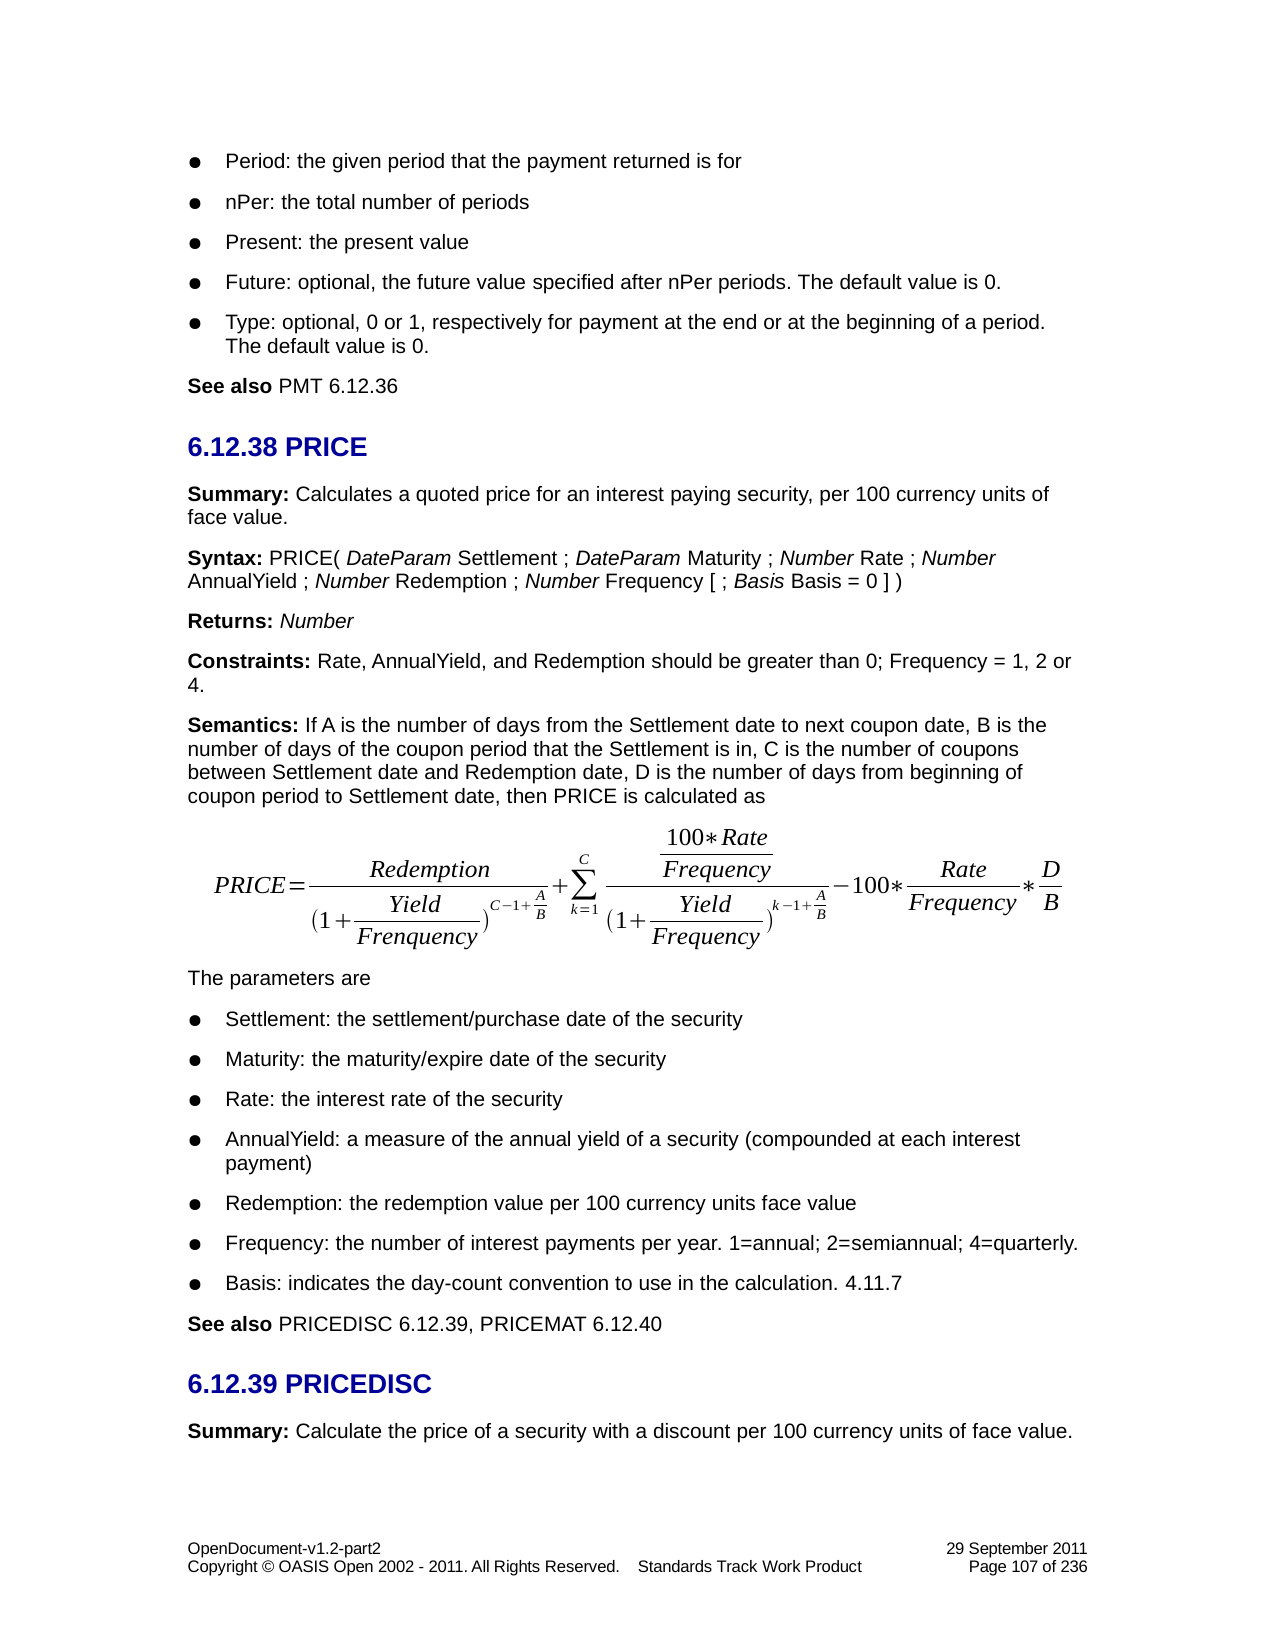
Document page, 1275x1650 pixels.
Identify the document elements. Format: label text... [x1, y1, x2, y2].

list AnnualYield: a measure of the annual yield of a security (compounded at each interest payment) [187, 1128, 1088, 1175]
list Redemption: the redemption value per 100 currency units face value [187, 1191, 1088, 1215]
subtitle PRICEDISC [187, 1369, 1088, 1399]
list Basis: indicates the day-count convention to use in the calculation. 4.11.7 [187, 1272, 1088, 1295]
list Present: the present value [187, 230, 1088, 254]
list Period: the given period that the payment returned is for [187, 150, 1088, 173]
text The parameters are [187, 967, 1088, 990]
text See also PRICEDISC 6.12.39, PRICEMAT 6.12.40 [187, 1312, 1088, 1336]
text Semantics: If A is the number of days from the Settlement date to next coupon date, B is the number of days of the coupon period that the Settlement is in, C is the number of coupons between Settlement date and Redemption date, D is the number of days from beginning of coupon period to Settlement date, then PRICE is calculated as [187, 714, 1088, 808]
list Type: optional, 0 or 1, respectively for payment at the end or at the beginning of a period. The default value is 0. [187, 311, 1088, 358]
text Constraints: Rate, AnnualYield, and Redemption should be greater than 0; Frequency = 1, 2 or 4. [187, 650, 1088, 697]
text See also PMT 6.12.36 [187, 374, 1088, 398]
list Settlement: the settlement/purchase date of the security [187, 1007, 1088, 1031]
subtitle PRICE [187, 431, 1088, 461]
text Summary: Calculates a quoted price for an interest paying security, per 100 currency units of face value. [187, 482, 1088, 529]
text Syntax: PRICE( DateParam Settlement ; DateParam Maturity ; Number Rate ; Number AnnualYield ; Number Redemption ; Number Frequency [ ; Basis Basis = 0 ] ) [187, 546, 1088, 593]
list Rate: the interest rate of the security [187, 1087, 1088, 1111]
text Summary: Calculate the price of a security with a discount per 100 currency units of face value. [187, 1420, 1088, 1443]
list nPer: the total number of periods [187, 190, 1088, 214]
list Maturity: the maturity/expire date of the security [187, 1047, 1088, 1071]
list Frequency: the number of interest payments per year. 1=annual; 2=semiannual; 4=quarterly. [187, 1232, 1088, 1255]
text Returns: Number [187, 610, 1088, 633]
list Future: optional, the future value specified after nPer periods. The default value is 0. [187, 271, 1088, 294]
